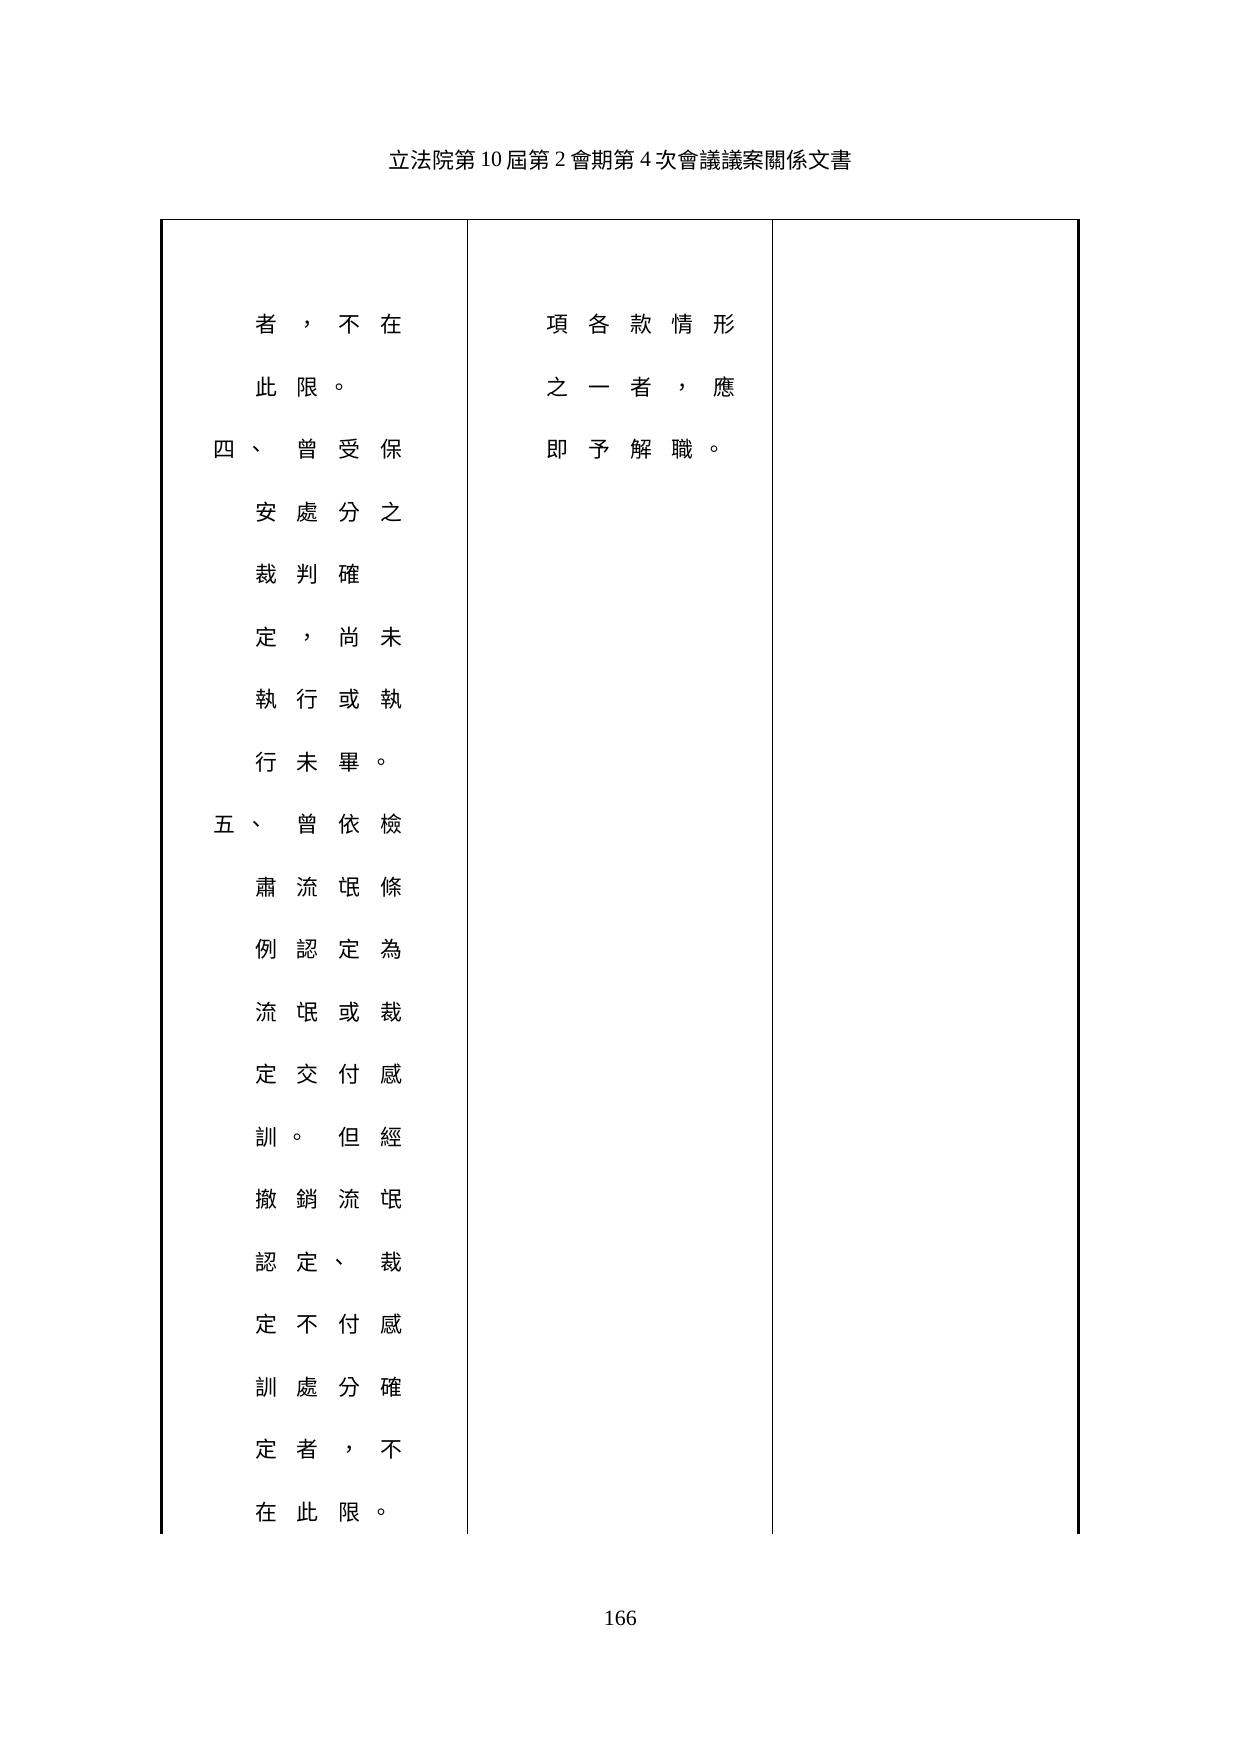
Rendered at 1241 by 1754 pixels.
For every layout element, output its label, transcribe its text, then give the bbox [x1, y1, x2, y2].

table_cell 者，不在此限。 四、曾受保安處分之裁判確定，尚未執行或執行未畢。 五、曾依檢肅流氓條例認定為流氓或裁定交付感訓。但經撤銷流氓認定、裁定不付感訓處分確定者，不在此限。 [163, 220, 467, 1534]
table_cell 項各款情形之一者，應即予解職。 [468, 220, 772, 1534]
table_cell [773, 220, 1077, 1534]
